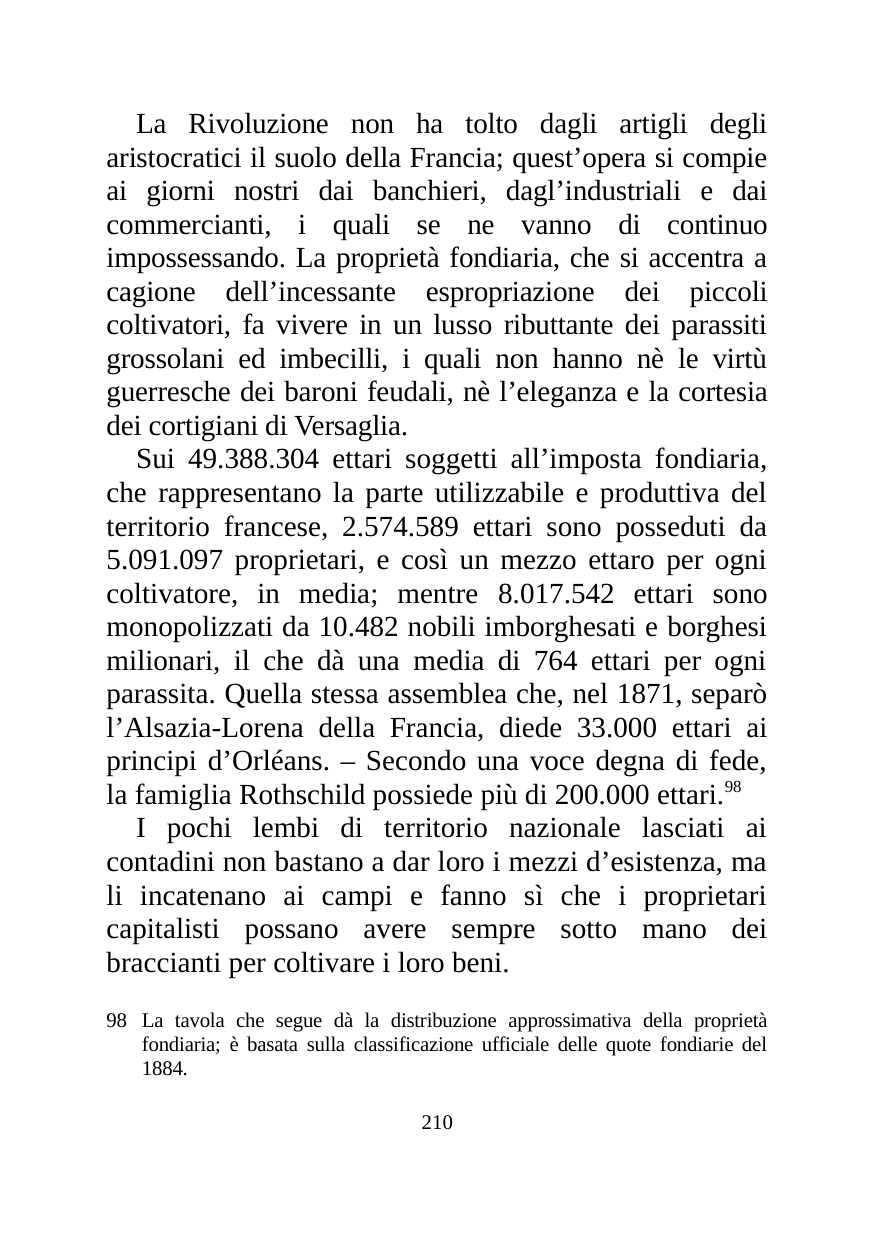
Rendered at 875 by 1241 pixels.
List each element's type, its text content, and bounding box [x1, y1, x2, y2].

text Sui 49.388.304 ettari soggetti all’imposta fondiaria, che rappresentano la parte utilizzabile e produttiva del territorio francese, 2.574.589 ettari sono posseduti da 5.091.097 proprietari, e così un mezzo ettaro per ogni coltivatore, in media; mentre 8.017.542 ettari sono monopolizzati da 10.482 nobili imborghesati e borghesi milionari, il che dà una media di 764 ettari per ogni parassita. Quella stessa assemblea che, nel 1871, separò l’Alsazia-Lorena della Francia, diede 33.000 ettari ai principi d’Orléans. – Secondo una voce degna di fede, la famiglia Rothschild possiede più di 200.000 ettari. [106, 442, 768, 811]
text La Rivoluzione non ha tolto dagli artigli degli aristocratici il suolo della Francia; quest’opera si compie ai giorni nostri dai banchieri, dagl’industriali e dai commercianti, i quali se ne vanno di continuo impossessando. La proprietà fondiaria, che si accentra a cagione dell’incessante espropriazione dei piccoli coltivatori, fa vivere in un lusso ributtante dei parassiti grossolani ed imbecilli, i quali non hanno nè le virtù guerresche dei baroni feudali, nè l’eleganza e la cortesia dei cortigiani di Versaglia. [106, 106, 768, 442]
text La tavola che segue dà la distribuzione approssimativa della proprietà fondiaria; è basata sulla classificazione ufficiale delle quote fondiarie del 1884. [106, 1008, 768, 1080]
text I pochi lembi di territorio nazionale lasciati ai contadini non bastano a dar loro i mezzi d’esistenza, ma li incatenano ai campi e fanno sì che i proprietari capitalisti possano avere sempre sotto mano dei braccianti per coltivare i loro beni. [106, 811, 768, 978]
